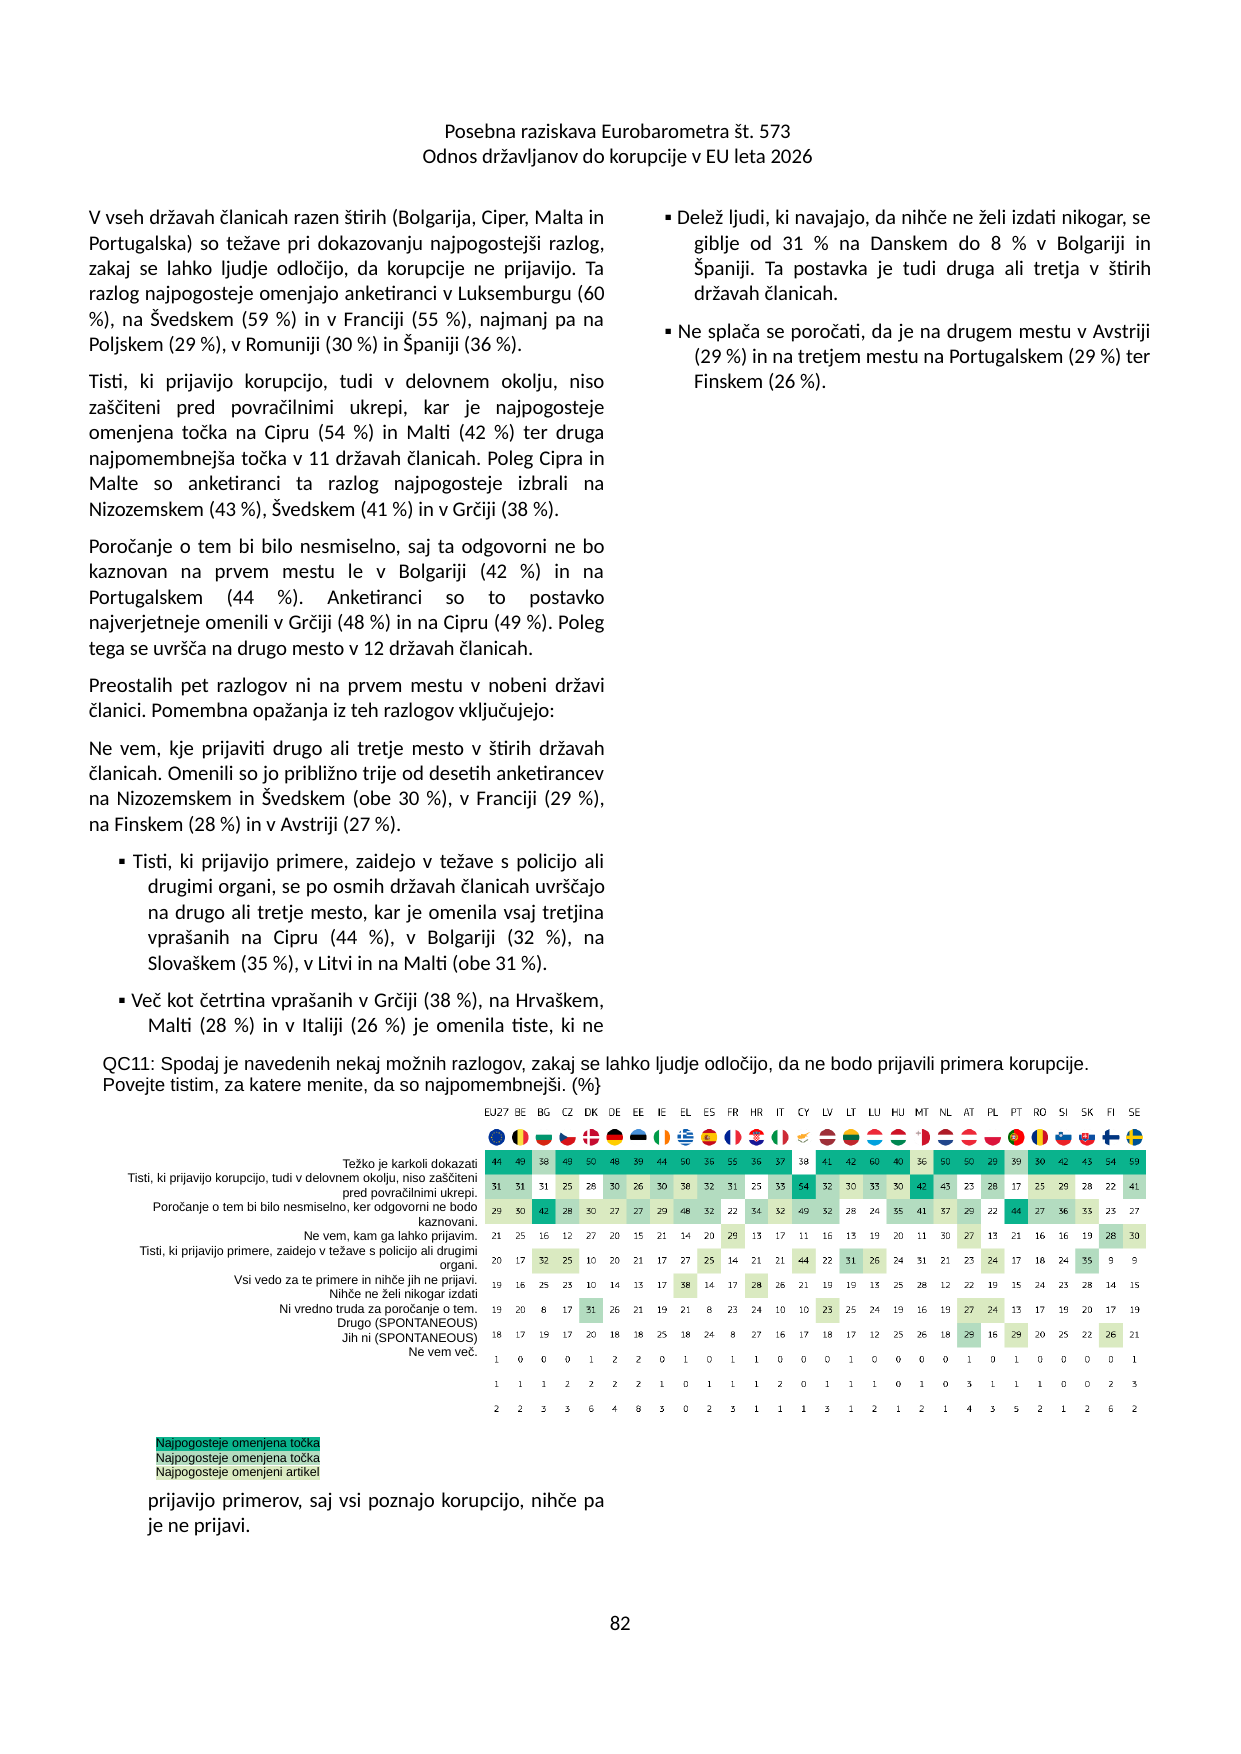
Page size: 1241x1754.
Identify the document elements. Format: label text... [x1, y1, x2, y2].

text Preostalih pet razlogov ni na prvem mestu v nobeni državi članici. Pomembna opažanja iz teh razlogov vključujejo: [88, 672, 605, 723]
text ▪ Delež ljudi, ki navajajo, da nihče ne želi izdati nikogar, se giblje od 31 % na Danskem do 8 % v Bolgariji in Španiji. Ta postavka je tudi druga ali tretja v štirih državah članicah. [664, 204, 1152, 306]
picture [476, 1095, 1150, 1427]
text ▪ Ne splača se poročati, da je na drugem mestu v Avstriji (29 %) in na tretjem mestu na Portugalskem (29 %) ter Finskem (26 %). [664, 318, 1152, 394]
text ▪ Več kot četrtina vprašanih v Grčiji (38 %), na Hrvaškem, Malti (28 %) in v Italiji (26 %) je omenila tiste, ki ne prijavijo primerov, saj vsi poznajo korupcijo, nihče pa je ne prijavi. [118, 987, 605, 1538]
text Tisti, ki prijavijo korupcijo, tudi v delovnem okolju, niso zaščiteni pred povračilnimi ukrepi, kar je najpogosteje omenjena točka na Cipru (54 %) in Malti (42 %) ter druga najpomembnejša točka v 11 državah članicah. Poleg Cipra in Malte so anketiranci ta razlog najpogosteje izbrali na Nizozemskem (43 %), Švedskem (41 %) in v Grčiji (38 %). [88, 369, 605, 521]
text V vseh državah članicah razen štirih (Bolgarija, Ciper, Malta in Portugalska) so težave pri dokazovanju najpogostejši razlog, zakaj se lahko ljudje odločijo, da korupcije ne prijavijo. Ta razlog najpogosteje omenjajo anketiranci v Luksemburgu (60 %), na Švedskem (59 %) in v Franciji (55 %), najmanj pa na Poljskem (29 %), v Romuniji (30 %) in Španiji (36 %). [88, 204, 605, 357]
text Poročanje o tem bi bilo nesmiselno, saj ta odgovorni ne bo kaznovan na prvem mestu le v Bolgariji (42 %) in na Portugalskem (44 %). Anketiranci so to postavko najverjetneje omenili v Grčiji (48 %) in na Cipru (49 %). Poleg tega se uvršča na drugo mesto v 12 državah članicah. [88, 533, 605, 660]
text ▪ Tisti, ki prijavijo primere, zaidejo v težave s policijo ali drugimi organi, se po osmih državah članicah uvrščajo na drugo ali tretje mesto, kar je omenila vsaj tretjina vprašanih na Cipru (44 %), v Bolgariji (32 %), na Slovaškem (35 %), v Litvi in na Malti (obe 31 %). [118, 848, 605, 975]
text Ne vem, kje prijaviti drugo ali tretje mesto v štirih državah članicah. Omenili so jo približno trije od desetih anketirancev na Nizozemskem in Švedskem (obe 30 %), v Franciji (29 %), na Finskem (28 %) in v Avstriji (27 %). [88, 735, 605, 836]
